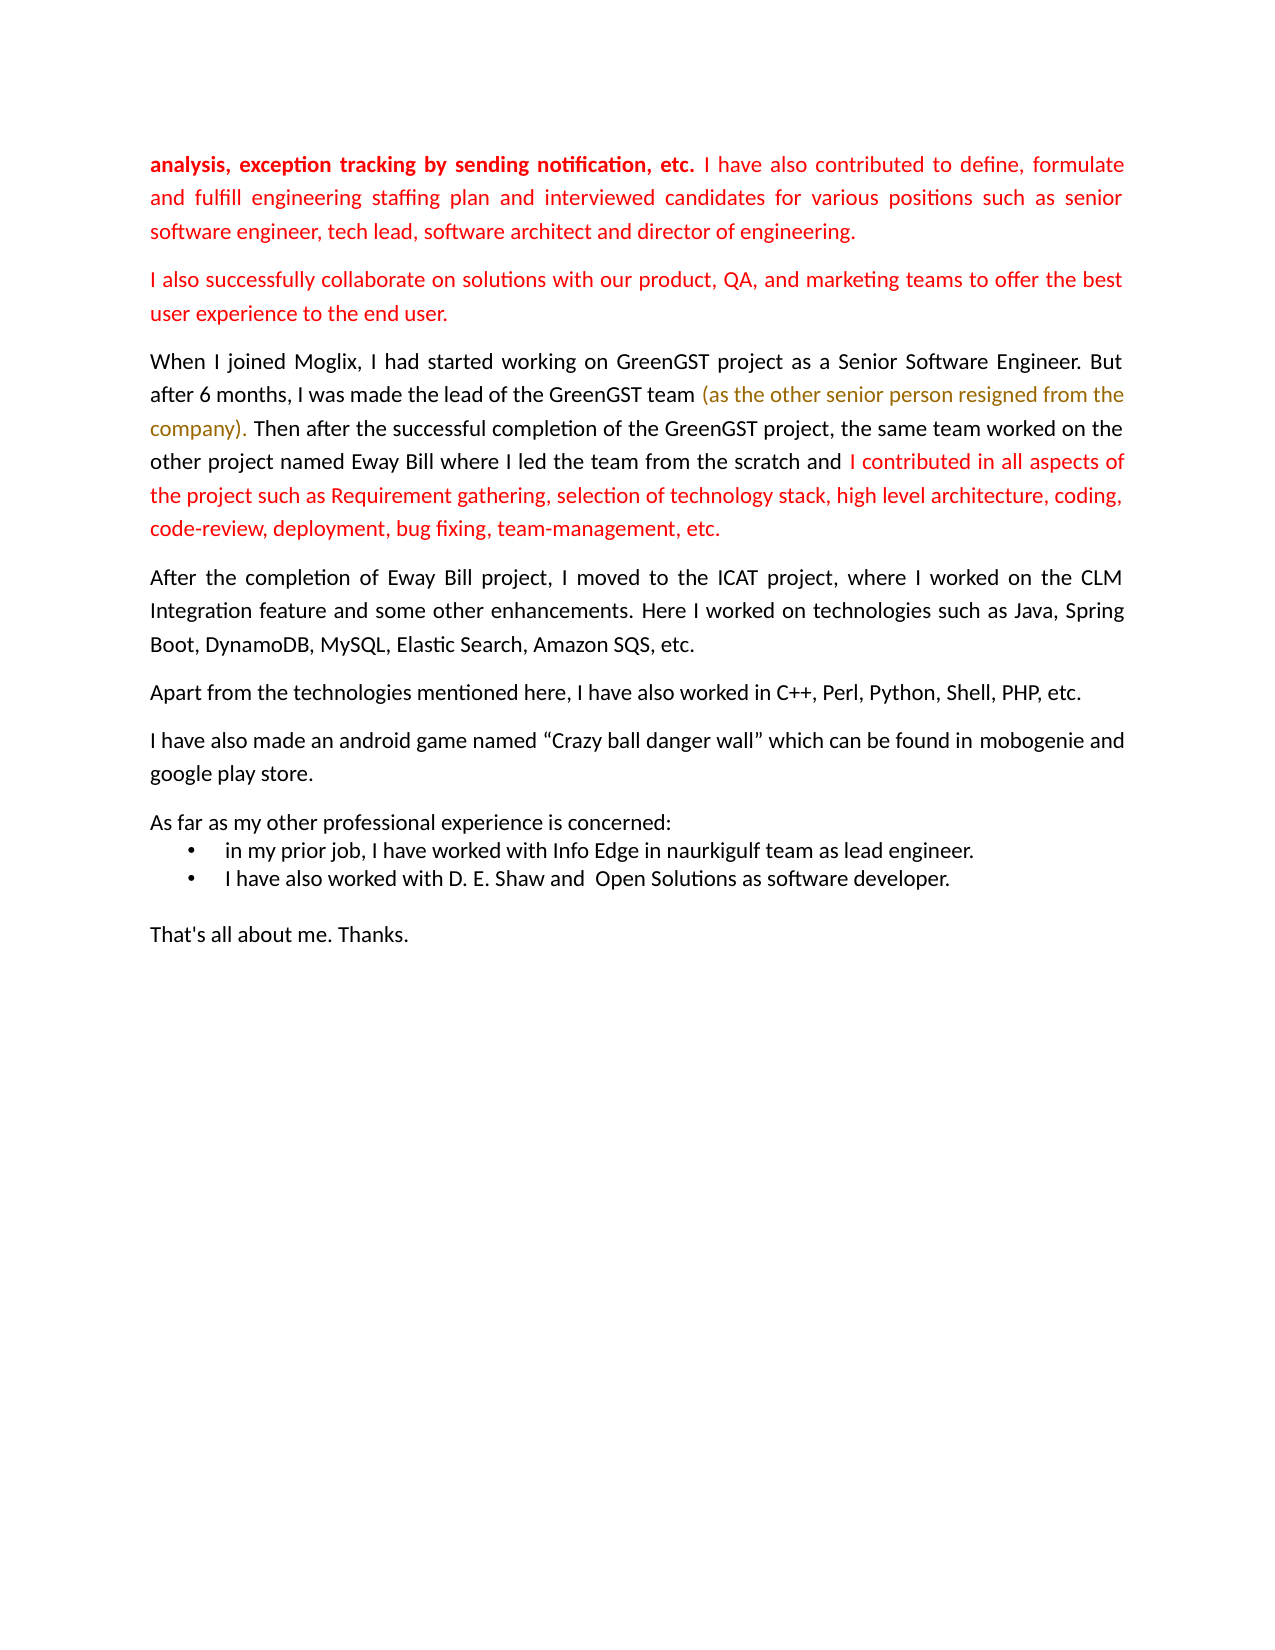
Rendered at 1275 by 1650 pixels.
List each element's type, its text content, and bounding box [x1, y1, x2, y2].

text After the completion of Eway Bill project, I moved to the ICAT project, where I worked on the CLM Integration feature and some other enhancements. Here I worked on technologies such as Java, Spring Boot, DynamoDB, MySQL, Elastic Search, Amazon SQS, etc. [150, 563, 1125, 658]
list in my prior job, I have worked with Info Edge in naurkigulf team as lead engineer. [187, 836, 1125, 864]
list I have also worked with D. E. Shaw and Open Solutions as software developer. [187, 864, 1125, 892]
text I have also made an android game named “Crazy ball danger wall” which can be found in mobogenie and google play store. [150, 726, 1125, 788]
text When I joined Moglix, I had started working on GreenGST project as a Senior Software Engineer. But after 6 months, I was made the lead of the GreenGST team (as the other senior person resigned from the company). Then after the successful completion of the GreenGST project, the same team worked on the other project named Eway Bill where I led the team from the scratch and I contributed in all aspects of the project such as Requirement gathering, selection of technology stack, high level architecture, coding, code-review, deployment, bug fixing, team-management, etc. [150, 347, 1125, 543]
text Apart from the technologies mentioned here, I have also worked in C++, Perl, Python, Shell, PHP, etc. [150, 678, 1125, 706]
text As far as my other professional experience is concerned: [150, 808, 1125, 836]
text analysis, exception tracking by sending notification, etc. I have also contributed to define, formulate and fulfill engineering staffing plan and interviewed candidates for various positions such as senior software engineer, tech lead, software architect and director of engineering. [150, 150, 1125, 245]
text I also successfully collaborate on solutions with our product, QA, and marketing teams to offer the best user experience to the end user. [150, 265, 1125, 327]
text That's all about me. Thanks. [150, 920, 1125, 948]
